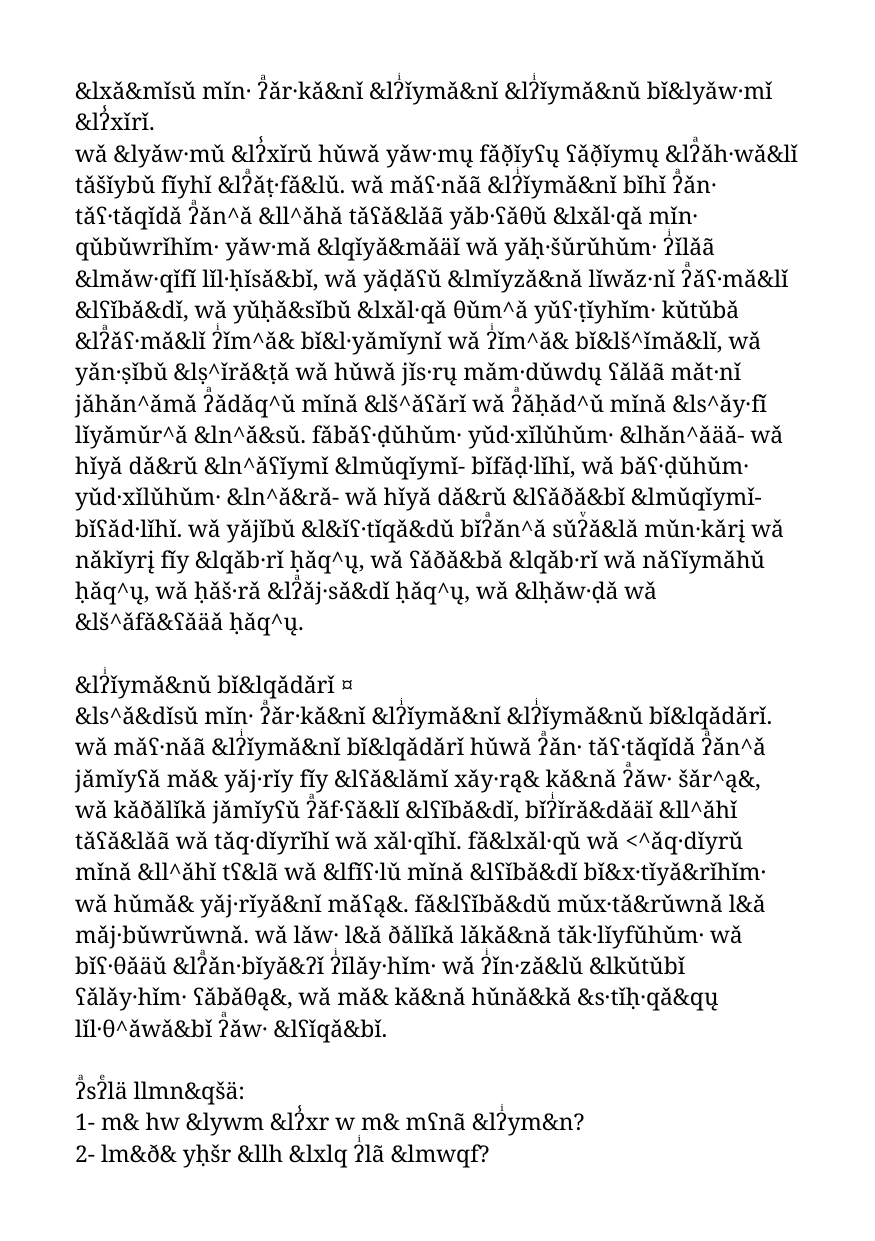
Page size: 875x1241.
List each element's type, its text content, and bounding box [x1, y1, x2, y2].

text ʔͣsʔͤlä llmn&qšä: [75, 1075, 799, 1106]
text &ls^ǎ&dǐsǔ mǐn· ʔͣǎr·kǎ&nǐ &lʔͥǐymǎ&nǐ &lʔͥǐymǎ&nǔ bǐ&lqǎdǎrǐ. [75, 700, 799, 731]
text wǎ &lyǎw·mǔ &lʔ̾xǐrǔ hǔwǎ yǎw·mų fǎð̣ǐyʕų ʕǎð̣ǐymų &lʔͣǎh·wǎ&lǐ tǎšǐybǔ fǐyhǐ &lʔͣǎṭ·fǎ&lǔ. wǎ mǎʕ·nǎã &lʔͥǐymǎ&nǐ bǐhǐ ʔͣǎn· tǎʕ·tǎqǐdǎ ʔͣǎn^ǎ &ll^ǎhǎ tǎʕǎ&lǎã yǎb·ʕǎθǔ &lxǎl·qǎ mǐn· qǔbǔwrǐhǐm· yǎw·mǎ &lqǐyǎ&mǎäǐ wǎ yǎḥ·šǔrǔhǔm· ʔͥǐlǎã &lmǎw·qǐfǐ lǐl·ḥǐsǎ&bǐ, wǎ yǎḍǎʕǔ &lmǐyzǎ&nǎ lǐwǎz·nǐ ʔͣǎʕ·mǎ&lǐ &lʕǐbǎ&dǐ, wǎ yǔḥǎ&sǐbǔ &lxǎl·qǎ θǔm^ǎ yǔʕ·ṭǐyhǐm· kǔtǔbǎ &lʔͣǎʕ·mǎ&lǐ ʔͥǐm^ǎ& bǐ&l·yǎmǐynǐ wǎ ʔͥǐm^ǎ& bǐ&lš^ǐmǎ&lǐ, wǎ yǎn·ṣǐbǔ &lṣ^ǐrǎ&ṭǎ wǎ hǔwǎ jǐs·rų mǎm·dǔwdų ʕǎlǎã mǎt·nǐ jǎhǎn^ǎmǎ ʔͣǎdǎq^ǔ mǐnǎ &lš^ǎʕǎrǐ wǎ ʔͣǎḥǎd^ǔ mǐnǎ &ls^ǎy·fǐ lǐyǎmǔr^ǎ &ln^ǎ&sǔ. fǎbǎʕ·ḍǔhǔm· yǔd·xǐlǔhǔm· &lhǎn^ǎäǎ- wǎ hǐyǎ dǎ&rǔ &ln^ǎʕǐymǐ &lmǔqǐymǐ- bǐfǎḍ·lǐhǐ, wǎ bǎʕ·ḍǔhǔm· yǔd·xǐlǔhǔm· &ln^ǎ&rǎ- wǎ hǐyǎ dǎ&rǔ &lʕǎðǎ&bǐ &lmǔqǐymǐ- bǐʕǎd·lǐhǐ. wǎ yǎjǐbǔ &l&ǐʕ·tǐqǎ&dǔ bǐʔͣǎn^ǎ sǔʔͮǎ&lǎ mǔn·kǎrį wǎ nǎkǐyrį fǐy &lqǎb·rǐ ḥǎq^ų, wǎ ʕǎðǎ&bǎ &lqǎb·rǐ wǎ nǎʕǐymǎhǔ ḥǎq^ų, wǎ ḥǎš·rǎ &lʔͣǎj·sǎ&dǐ ḥǎq^ų, wǎ &lḥǎw·ḍǎ wǎ &lš^ǎfǎ&ʕǎäǎ ḥǎq^ų. [75, 137, 799, 637]
text wǎ mǎʕ·nǎã &lʔͥǐymǎ&nǐ bǐ&lqǎdǎrǐ hǔwǎ ʔͣǎn· tǎʕ·tǎqǐdǎ ʔͣǎn^ǎ jǎmǐyʕǎ mǎ& yǎj·rǐy fǐy &lʕǎ&lǎmǐ xǎy·rą& kǎ&nǎ ʔͣǎw· šǎr^ą&, wǎ kǎðǎlǐkǎ jǎmǐyʕǔ ʔͣǎf·ʕǎ&lǐ &lʕǐbǎ&dǐ, bǐʔͥǐrǎ&dǎäǐ &ll^ǎhǐ tǎʕǎ&lǎã wǎ tǎq·dǐyrǐhǐ wǎ xǎl·qǐhǐ. fǎ&lxǎl·qǔ wǎ <^ǎq·dǐyrǔ mǐnǎ &ll^ǎhǐ tʕ&lã wǎ &lfǐʕ·lǔ mǐnǎ &lʕǐbǎ&dǐ bǐ&x·tǐyǎ&rǐhǐm· wǎ hǔmǎ& yǎj·rǐyǎ&nǐ mǎʕą&. fǎ&lʕǐbǎ&dǔ mǔx·tǎ&rǔwnǎ l&ǎ mǎj·bǔwrǔwnǎ. wǎ lǎw· l&ǎ ðǎlǐkǎ lǎkǎ&nǎ tǎk·lǐyfǔhǔm· wǎ bǐʕ·θǎäǔ &lʔͣǎn·bǐyǎ&ʔǐ ʔͥǐlǎy·hǐm· wǎ ʔͥǐn·zǎ&lǔ &lkǔtǔbǐ ʕǎlǎy·hǐm· ʕǎbǎθą&, wǎ mǎ& kǎ&nǎ hǔnǎ&kǎ &s·tǐḥ·qǎ&qų lǐl·θ^ǎwǎ&bǐ ʔͣǎw· &lʕǐqǎ&bǐ. [75, 731, 799, 1044]
text 2- lm&ð& yḥšr &llh &lxlq ʔͥlã &lmwqf? [75, 1137, 799, 1169]
text 1- m& hw &lywm &lʔ̾xr w m& mʕnã &lʔͥym&n? [75, 1106, 799, 1137]
text &lʔͥǐymǎ&nǔ bǐ&lqǎdǎrǐ ¤ [75, 669, 799, 700]
text &lxǎ&mǐsǔ mǐn· ʔͣǎr·kǎ&nǐ &lʔͥǐymǎ&nǐ &lʔͥǐymǎ&nǔ bǐ&lyǎw·mǐ &lʔ̾xǐrǐ. [75, 75, 799, 137]
